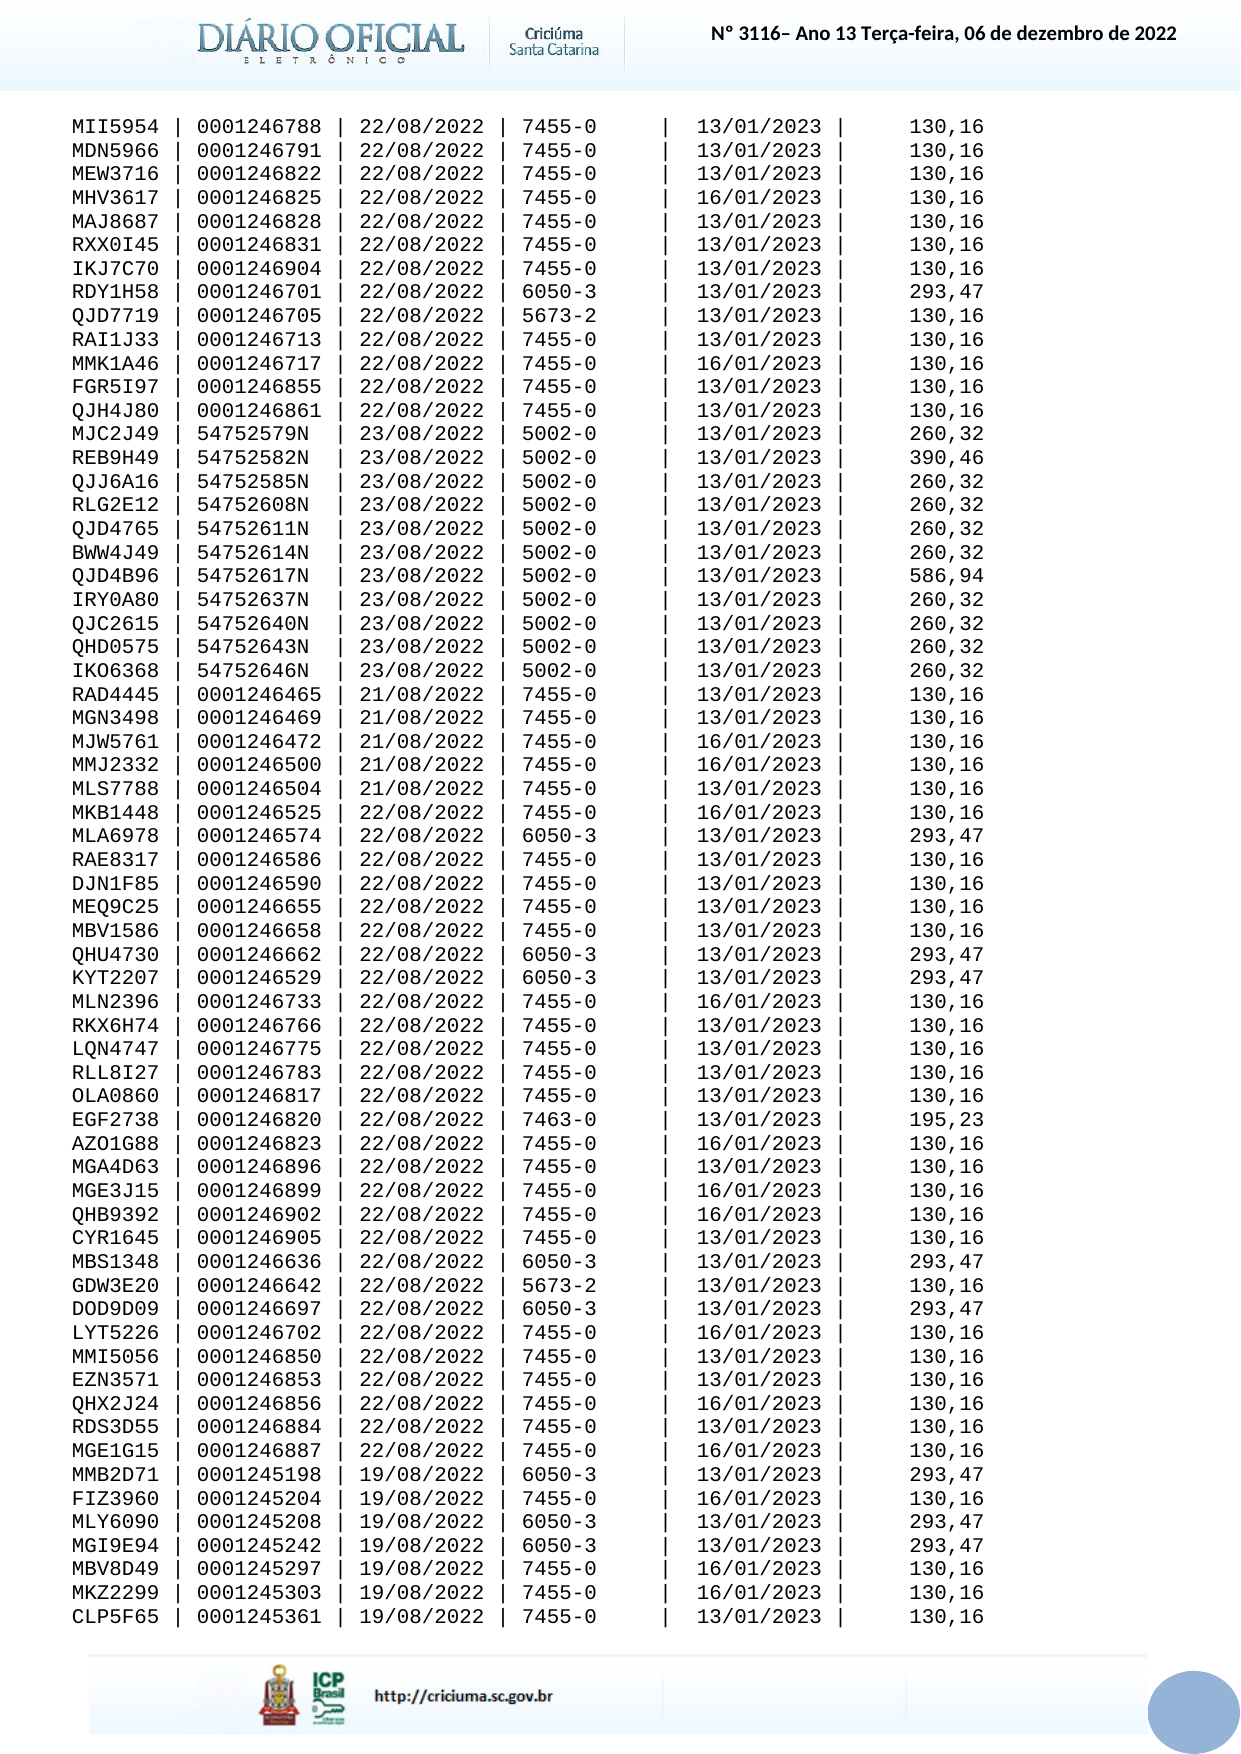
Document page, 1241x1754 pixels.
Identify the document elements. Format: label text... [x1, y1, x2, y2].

text EZN3571 | 0001246853 | 22/08/2022 | 7455-0 | 13/01/2023 | 130,16 [59, 1369, 1167, 1393]
text DOD9D09 | 0001246697 | 22/08/2022 | 6050-3 | 13/01/2023 | 293,47 [59, 1298, 1167, 1322]
text IKJ7C70 | 0001246904 | 22/08/2022 | 7455-0 | 13/01/2023 | 130,16 [59, 258, 1167, 282]
text RDS3D55 | 0001246884 | 22/08/2022 | 7455-0 | 13/01/2023 | 130,16 [59, 1417, 1167, 1440]
text FIZ3960 | 0001245204 | 19/08/2022 | 7455-0 | 16/01/2023 | 130,16 [59, 1487, 1167, 1511]
text RLL8I27 | 0001246783 | 22/08/2022 | 7455-0 | 13/01/2023 | 130,16 [59, 1062, 1167, 1086]
text MGE1G15 | 0001246887 | 22/08/2022 | 7455-0 | 16/01/2023 | 130,16 [59, 1440, 1167, 1464]
text RXX0I45 | 0001246831 | 22/08/2022 | 7455-0 | 13/01/2023 | 130,16 [59, 234, 1167, 258]
text QJD4765 | 54752611N | 23/08/2022 | 5002-0 | 13/01/2023 | 260,32 [59, 518, 1167, 542]
text MKZ2299 | 0001245303 | 19/08/2022 | 7455-0 | 16/01/2023 | 130,16 [59, 1582, 1167, 1606]
text MEQ9C25 | 0001246655 | 22/08/2022 | 7455-0 | 13/01/2023 | 130,16 [59, 896, 1167, 920]
text RAE8317 | 0001246586 | 22/08/2022 | 7455-0 | 13/01/2023 | 130,16 [59, 849, 1167, 873]
text QJD4B96 | 54752617N | 23/08/2022 | 5002-0 | 13/01/2023 | 586,94 [59, 565, 1167, 589]
text MJC2J49 | 54752579N | 23/08/2022 | 5002-0 | 13/01/2023 | 260,32 [59, 423, 1167, 447]
text AZO1G88 | 0001246823 | 22/08/2022 | 7455-0 | 16/01/2023 | 130,16 [59, 1133, 1167, 1156]
text MII5954 | 0001246788 | 22/08/2022 | 7455-0 | 13/01/2023 | 130,16 [59, 116, 1167, 140]
text IRY0A80 | 54752637N | 23/08/2022 | 5002-0 | 13/01/2023 | 260,32 [59, 589, 1167, 613]
text MBS1348 | 0001246636 | 22/08/2022 | 6050-3 | 13/01/2023 | 293,47 [59, 1251, 1167, 1275]
text QHU4730 | 0001246662 | 22/08/2022 | 6050-3 | 13/01/2023 | 293,47 [59, 944, 1167, 967]
text RDY1H58 | 0001246701 | 22/08/2022 | 6050-3 | 13/01/2023 | 293,47 [59, 282, 1167, 305]
text MKB1448 | 0001246525 | 22/08/2022 | 7455-0 | 16/01/2023 | 130,16 [59, 802, 1167, 825]
text LYT5226 | 0001246702 | 22/08/2022 | 7455-0 | 16/01/2023 | 130,16 [59, 1322, 1167, 1346]
text MGA4D63 | 0001246896 | 22/08/2022 | 7455-0 | 13/01/2023 | 130,16 [59, 1156, 1167, 1180]
text QHX2J24 | 0001246856 | 22/08/2022 | 7455-0 | 16/01/2023 | 130,16 [59, 1393, 1167, 1417]
text RLG2E12 | 54752608N | 23/08/2022 | 5002-0 | 13/01/2023 | 260,32 [59, 494, 1167, 518]
text MMJ2332 | 0001246500 | 21/08/2022 | 7455-0 | 16/01/2023 | 130,16 [59, 754, 1167, 778]
text RAD4445 | 0001246465 | 21/08/2022 | 7455-0 | 13/01/2023 | 130,16 [59, 683, 1167, 707]
text MLN2396 | 0001246733 | 22/08/2022 | 7455-0 | 16/01/2023 | 130,16 [59, 991, 1167, 1014]
text OLA0860 | 0001246817 | 22/08/2022 | 7455-0 | 13/01/2023 | 130,16 [59, 1086, 1167, 1109]
text DJN1F85 | 0001246590 | 22/08/2022 | 7455-0 | 13/01/2023 | 130,16 [59, 873, 1167, 896]
text QHD0575 | 54752643N | 23/08/2022 | 5002-0 | 13/01/2023 | 260,32 [59, 636, 1167, 660]
text MMB2D71 | 0001245198 | 19/08/2022 | 6050-3 | 13/01/2023 | 293,47 [59, 1464, 1167, 1487]
text MBV1586 | 0001246658 | 22/08/2022 | 7455-0 | 13/01/2023 | 130,16 [59, 920, 1167, 944]
text CYR1645 | 0001246905 | 22/08/2022 | 7455-0 | 13/01/2023 | 130,16 [59, 1227, 1167, 1251]
text QJC2615 | 54752640N | 23/08/2022 | 5002-0 | 13/01/2023 | 260,32 [59, 613, 1167, 636]
text BWW4J49 | 54752614N | 23/08/2022 | 5002-0 | 13/01/2023 | 260,32 [59, 542, 1167, 565]
text MBV8D49 | 0001245297 | 19/08/2022 | 7455-0 | 16/01/2023 | 130,16 [59, 1558, 1167, 1582]
text RKX6H74 | 0001246766 | 22/08/2022 | 7455-0 | 13/01/2023 | 130,16 [59, 1014, 1167, 1038]
text MHV3617 | 0001246825 | 22/08/2022 | 7455-0 | 16/01/2023 | 130,16 [59, 187, 1167, 211]
text QJJ6A16 | 54752585N | 23/08/2022 | 5002-0 | 13/01/2023 | 260,32 [59, 471, 1167, 494]
text MLS7788 | 0001246504 | 21/08/2022 | 7455-0 | 13/01/2023 | 130,16 [59, 778, 1167, 802]
text MDN5966 | 0001246791 | 22/08/2022 | 7455-0 | 13/01/2023 | 130,16 [59, 140, 1167, 163]
text MLY6090 | 0001245208 | 19/08/2022 | 6050-3 | 13/01/2023 | 293,47 [59, 1511, 1167, 1535]
text EGF2738 | 0001246820 | 22/08/2022 | 7463-0 | 13/01/2023 | 195,23 [59, 1109, 1167, 1133]
text IKO6368 | 54752646N | 23/08/2022 | 5002-0 | 13/01/2023 | 260,32 [59, 660, 1167, 683]
text QHB9392 | 0001246902 | 22/08/2022 | 7455-0 | 16/01/2023 | 130,16 [59, 1204, 1167, 1227]
text REB9H49 | 54752582N | 23/08/2022 | 5002-0 | 13/01/2023 | 390,46 [59, 447, 1167, 471]
text MLA6978 | 0001246574 | 22/08/2022 | 6050-3 | 13/01/2023 | 293,47 [59, 825, 1167, 849]
text MEW3716 | 0001246822 | 22/08/2022 | 7455-0 | 13/01/2023 | 130,16 [59, 163, 1167, 187]
text QJH4J80 | 0001246861 | 22/08/2022 | 7455-0 | 13/01/2023 | 130,16 [59, 400, 1167, 423]
text MGI9E94 | 0001245242 | 19/08/2022 | 6050-3 | 13/01/2023 | 293,47 [59, 1535, 1167, 1558]
text GDW3E20 | 0001246642 | 22/08/2022 | 5673-2 | 13/01/2023 | 130,16 [59, 1275, 1167, 1298]
text MGE3J15 | 0001246899 | 22/08/2022 | 7455-0 | 16/01/2023 | 130,16 [59, 1180, 1167, 1204]
text KYT2207 | 0001246529 | 22/08/2022 | 6050-3 | 13/01/2023 | 293,47 [59, 967, 1167, 991]
text MMK1A46 | 0001246717 | 22/08/2022 | 7455-0 | 16/01/2023 | 130,16 [59, 352, 1167, 376]
text MJW5761 | 0001246472 | 21/08/2022 | 7455-0 | 16/01/2023 | 130,16 [59, 731, 1167, 754]
text FGR5I97 | 0001246855 | 22/08/2022 | 7455-0 | 13/01/2023 | 130,16 [59, 376, 1167, 400]
text CLP5F65 | 0001245361 | 19/08/2022 | 7455-0 | 13/01/2023 | 130,16 [59, 1606, 1167, 1629]
text RAI1J33 | 0001246713 | 22/08/2022 | 7455-0 | 13/01/2023 | 130,16 [59, 329, 1167, 352]
text MGN3498 | 0001246469 | 21/08/2022 | 7455-0 | 13/01/2023 | 130,16 [59, 707, 1167, 731]
text QJD7719 | 0001246705 | 22/08/2022 | 5673-2 | 13/01/2023 | 130,16 [59, 305, 1167, 329]
text MMI5056 | 0001246850 | 22/08/2022 | 7455-0 | 13/01/2023 | 130,16 [59, 1346, 1167, 1369]
text LQN4747 | 0001246775 | 22/08/2022 | 7455-0 | 13/01/2023 | 130,16 [59, 1038, 1167, 1062]
text MAJ8687 | 0001246828 | 22/08/2022 | 7455-0 | 13/01/2023 | 130,16 [59, 211, 1167, 234]
